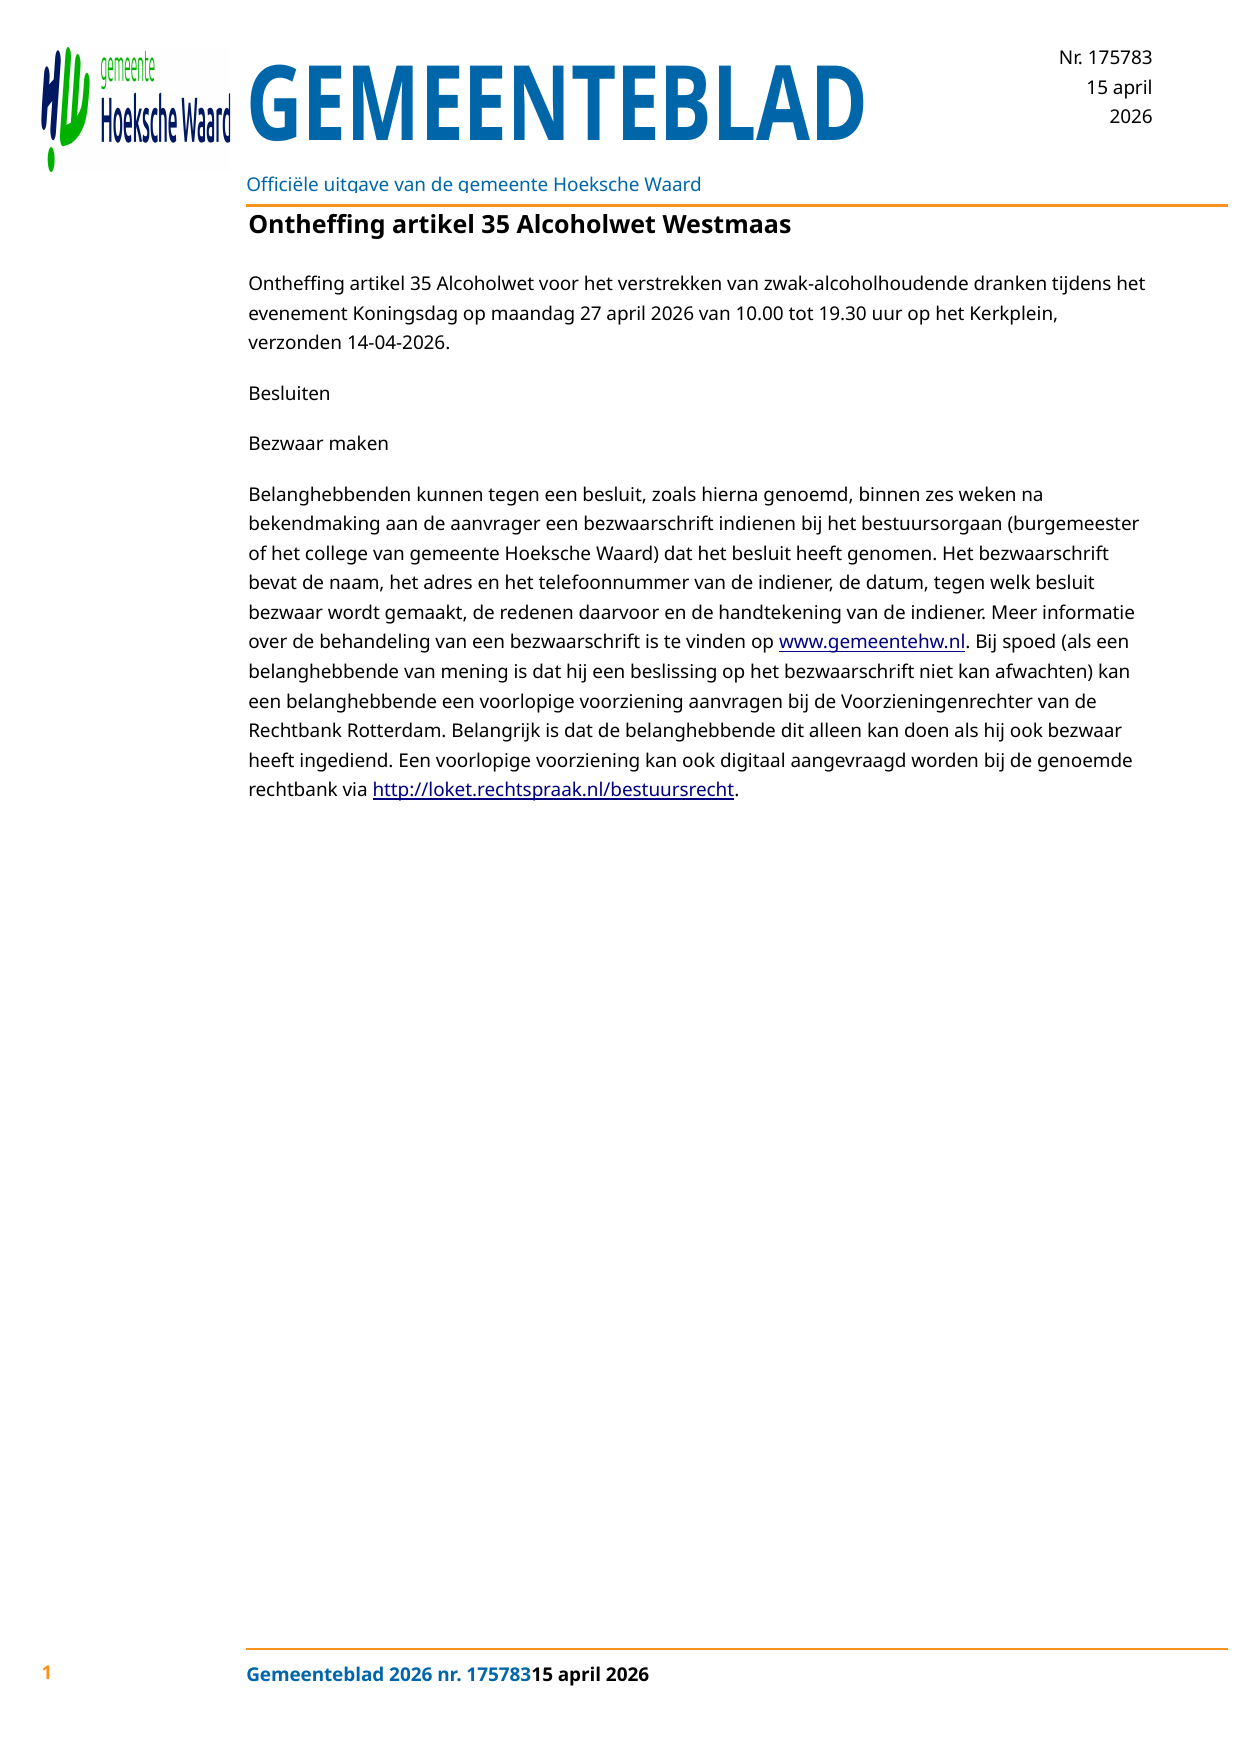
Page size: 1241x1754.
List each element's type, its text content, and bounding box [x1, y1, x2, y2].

text Ontheffing artikel 35 Alcoholwet Westmaas [248, 207, 1152, 241]
text Belanghebbenden kunnen tegen een besluit, zoals hierna genoemd, binnen zes weken na bekendmaking aan de aanvrager een bezwaarschrift indienen bij het bestuursorgaan (burgemeester of het college van gemeente Hoeksche Waard) dat het besluit heeft genomen. Het bezwaarschrift bevat de naam, het adres en het telefoonnummer van de indiener, de datum, tegen welk besluit bezwaar wordt gemaakt, de redenen daarvoor en de handtekening van de indiener. Meer informatie over de behandeling van een bezwaarschrift is te vinden op www.gemeentehw.nl. Bij spoed (als een belanghebbende van mening is dat hij een beslissing op het bezwaarschrift niet kan afwachten) kan een belanghebbende een voorlopige voorziening aanvragen bij de Voorzieningenrechter van de Rechtbank Rotterdam. Belangrijk is dat de belanghebbende dit alleen kan doen als hij ook bezwaar heeft ingediend. Een voorlopige voorziening kan ook digitaal aangevraagd worden bij de genoemde rechtbank via http://loket.rechtspraak.nl/bestuursrecht. [248, 481, 1152, 802]
text Besluiten [248, 380, 1152, 406]
text Bezwaar maken [248, 430, 1152, 456]
picture [41, 47, 231, 172]
text Ontheffing artikel 35 Alcoholwet voor het verstrekken van zwak-alcoholhoudende dranken tijdens het evenement Koningsdag op maandag 27 april 2026 van 10.00 tot 19.30 uur op het Kerkplein, verzonden 14-04-2026. [248, 270, 1152, 355]
